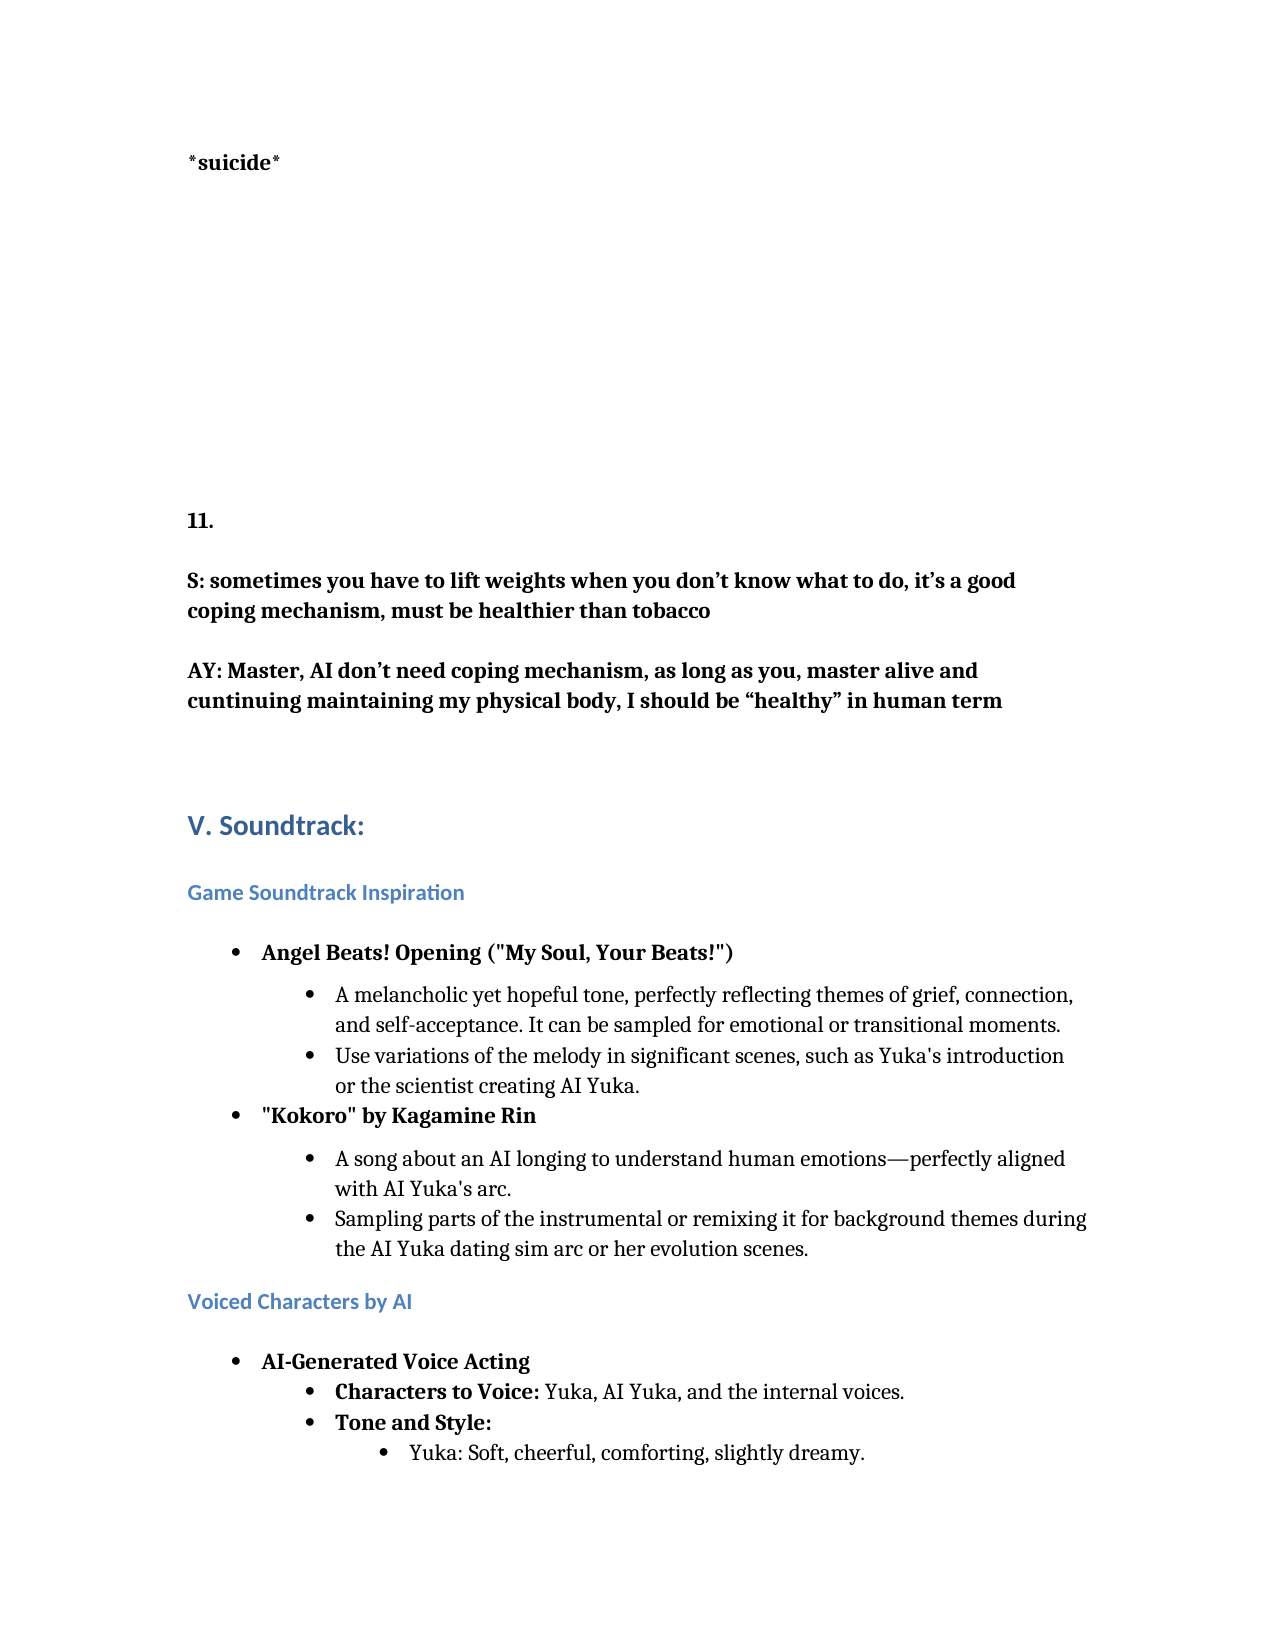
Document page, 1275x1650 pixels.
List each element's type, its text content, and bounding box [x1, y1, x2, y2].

text AY: Master, AI don’t need coping mechanism, as long as you, master alive and cuntinuing maintaining my physical body, I should be “healthy” in human term [187, 658, 1087, 714]
list A song about an AI longing to understand human emotions—perfectly aligned with AI Yuka's arc. [306, 1146, 1087, 1202]
subtitle Game Soundtrack Inspiration [187, 878, 1087, 906]
list Tone and Style: [306, 1409, 1087, 1436]
text *suicide* [187, 150, 1087, 176]
list AI-Generated Voice Acting [232, 1349, 1087, 1375]
list Characters to Voice: Yuka, AI Yuka, and the internal voices. [306, 1379, 1087, 1406]
text S: sometimes you have to lift weights when you don’t know what to do, it’s a good coping mechanism, must be healthier than tobacco [187, 568, 1087, 624]
subtitle V. Soundtrack: [187, 807, 1087, 843]
list Sampling parts of the instrumental or remixing it for background themes during the AI Yuka dating sim arc or her evolution scenes. [306, 1206, 1087, 1263]
subtitle Voiced Characters by AI [187, 1287, 1087, 1315]
list A melancholic yet hopeful tone, perfectly reflecting themes of grief, connection, and self-acceptance. It can be sampled for emotional or transitional moments. [306, 982, 1087, 1039]
list Yuka: Soft, cheerful, comforting, slightly dreamy. [379, 1439, 1087, 1466]
list Angel Beats! Opening ("My Soul, Your Beats!") [232, 939, 1087, 966]
text 11. [187, 508, 1087, 534]
list Use variations of the melody in significant scenes, such as Yuka's introduction or the scientist creating AI Yuka. [306, 1042, 1087, 1099]
list "Kokoro" by Kagamine Rin [232, 1103, 1087, 1129]
